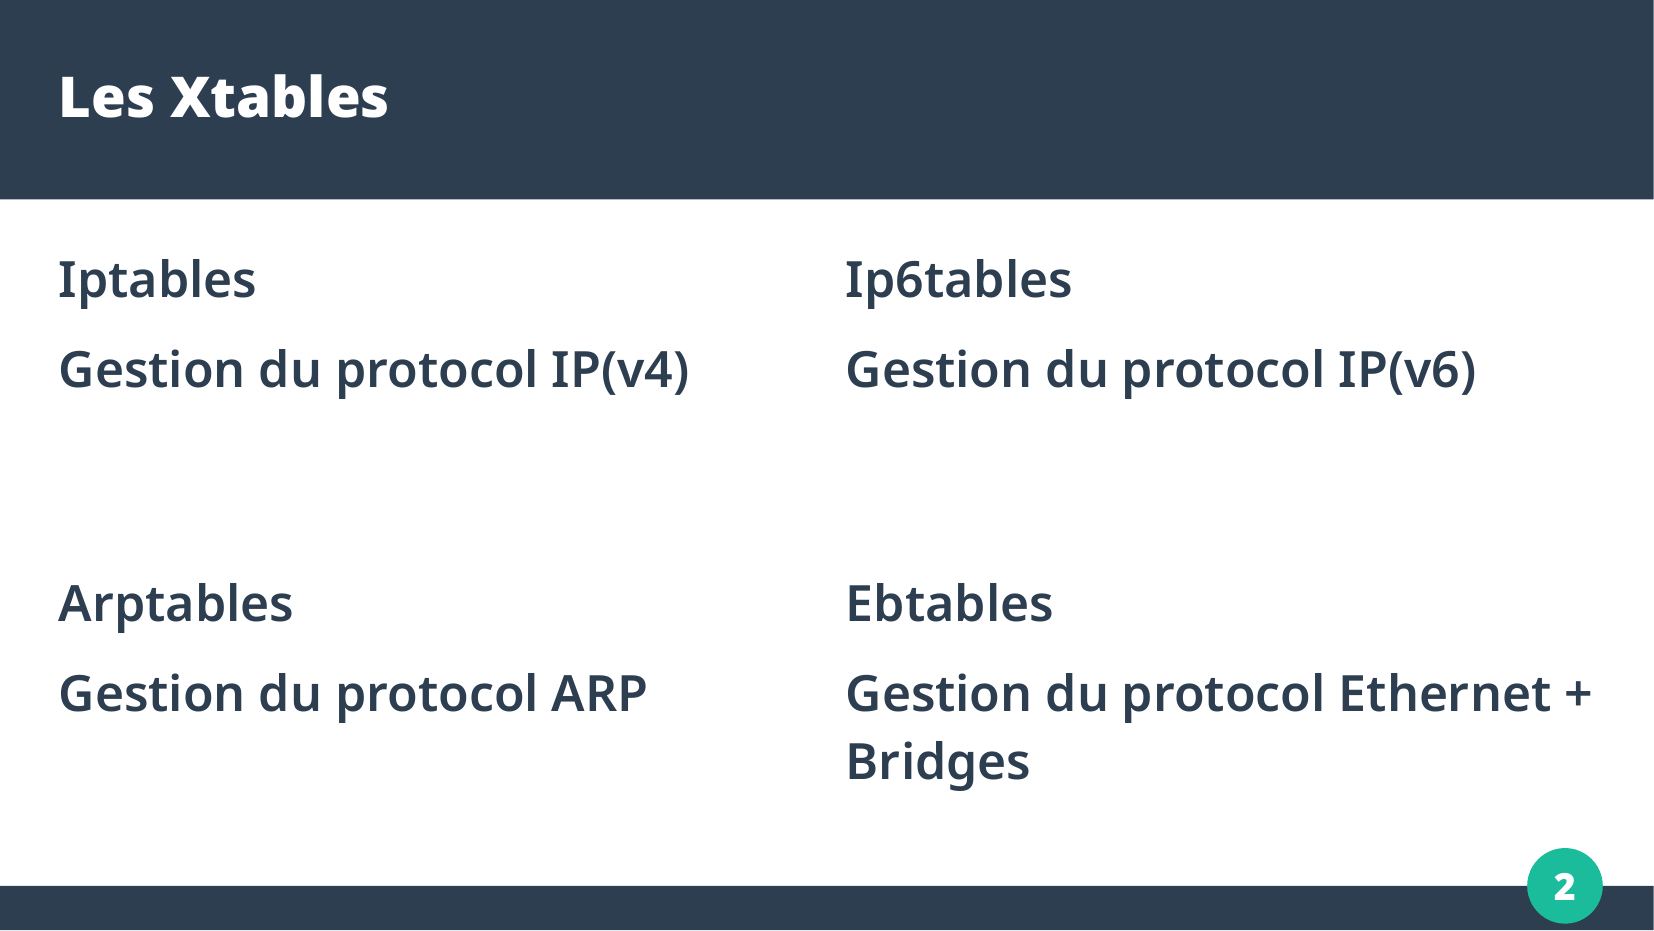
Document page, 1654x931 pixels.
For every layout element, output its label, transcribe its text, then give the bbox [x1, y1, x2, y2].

list Ebtables Gestion du protocol Ethernet + Bridges [845, 567, 1596, 864]
list Arptables Gestion du protocol ARP [59, 567, 809, 864]
title Les Xtables [59, 37, 1595, 155]
list Iptables Gestion du protocol IP(v4) [59, 243, 809, 540]
list Ip6tables Gestion du protocol IP(v6) [845, 243, 1596, 540]
